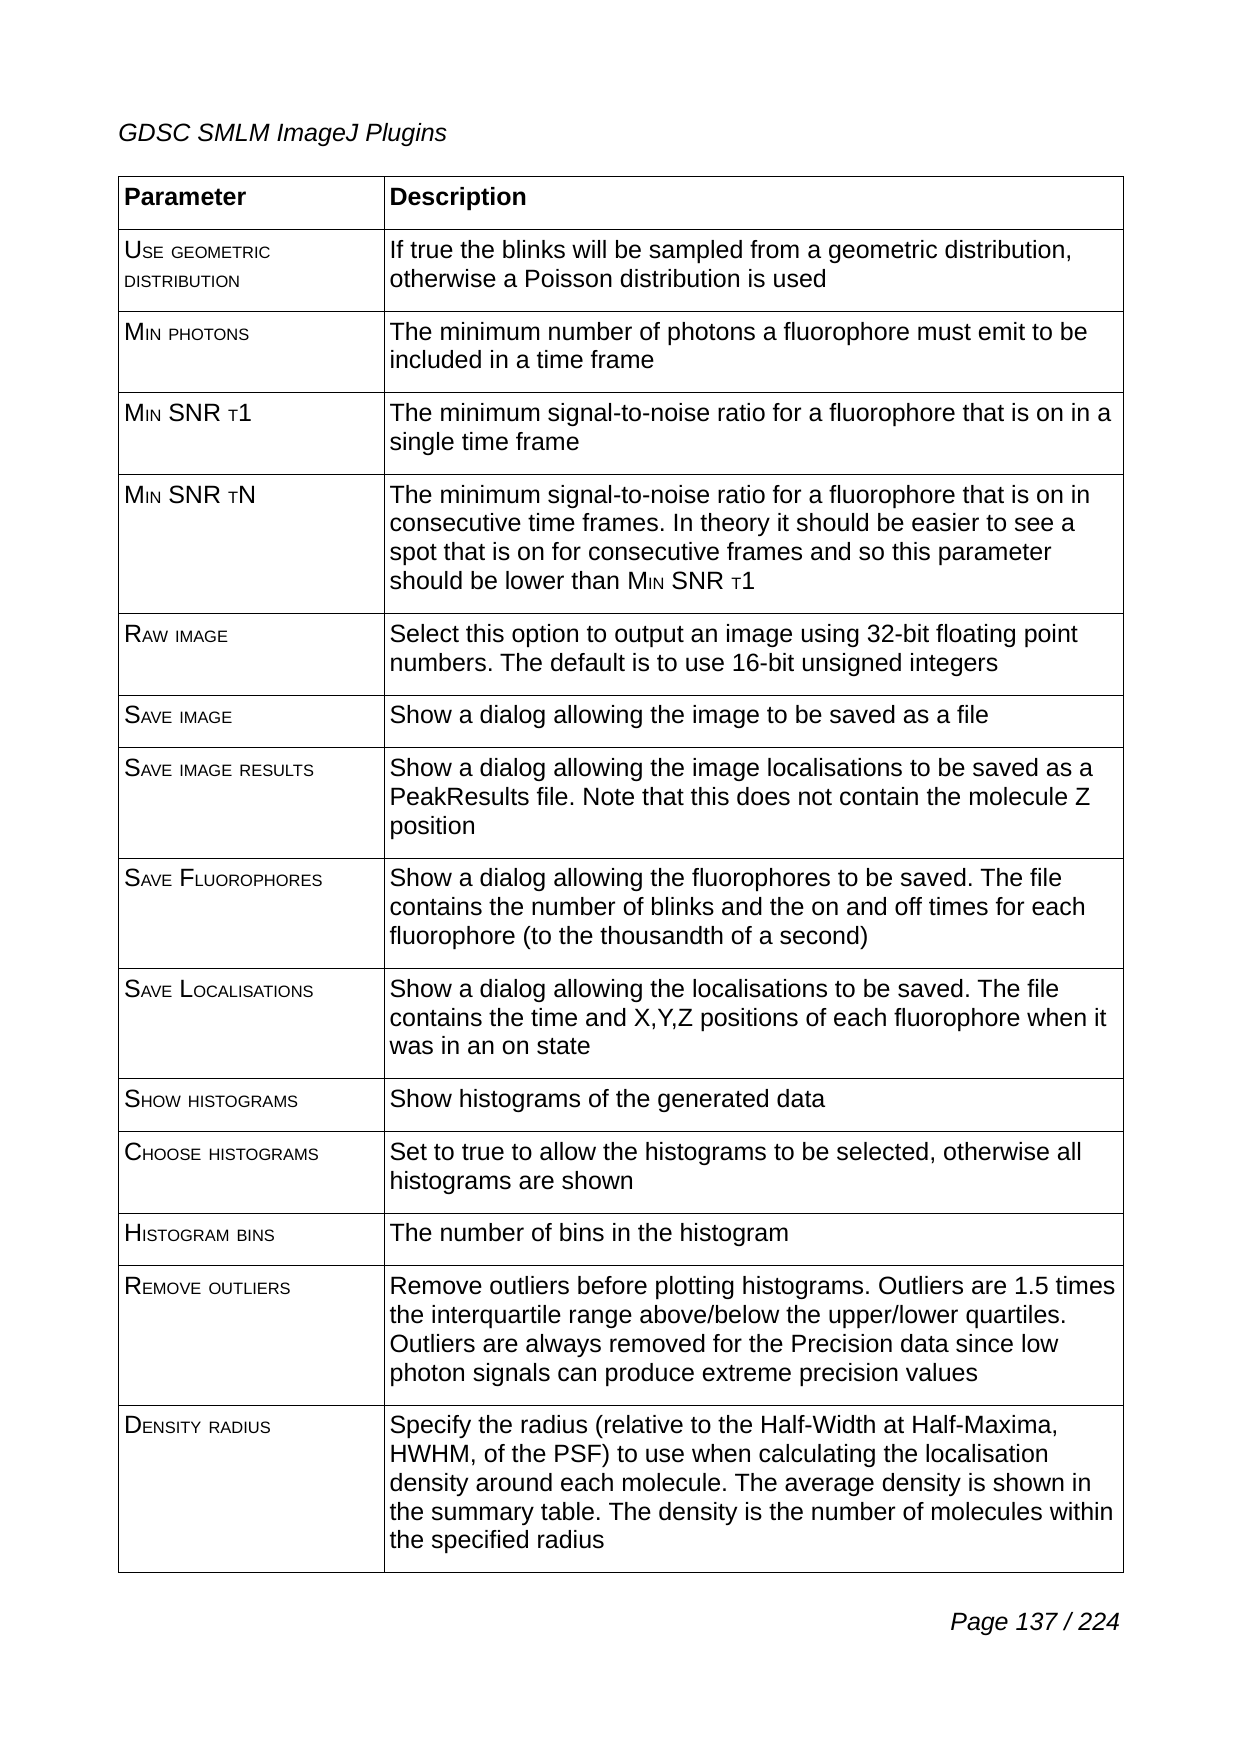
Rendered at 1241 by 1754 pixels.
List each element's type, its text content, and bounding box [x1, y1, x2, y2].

table_cell Histogram bins [119, 1214, 384, 1265]
table_cell The minimum signal-to-noise ratio for a fluorophore that is on in a single time frame [385, 393, 1123, 474]
table_cell Save Fluorophores [119, 859, 384, 968]
table_cell Show a dialog allowing the image localisations to be saved as a PeakResults file. Note that this does not contain the molecule Z position [385, 748, 1123, 858]
table_cell If true the blinks will be sampled from a geometric distribution, otherwise a Poisson distribution is used [385, 230, 1123, 311]
table_cell Save image results [119, 748, 384, 858]
table_cell Show histograms of the generated data [385, 1079, 1123, 1131]
table_cell Choose histograms [119, 1132, 384, 1213]
table_cell Show a dialog allowing the localisations to be saved. The file contains the time and X,Y,Z positions of each fluorophore when it was in an on state [385, 969, 1123, 1078]
table_cell Save image [119, 696, 384, 747]
table_cell Density radius [119, 1406, 384, 1572]
table_cell Min SNR tN [119, 475, 384, 613]
table_cell The minimum number of photons a fluorophore must emit to be included in a time frame [385, 312, 1123, 392]
table_cell The number of bins in the histogram [385, 1214, 1123, 1265]
table_cell Use geometric distribution [119, 230, 384, 311]
table_cell The minimum signal-to-noise ratio for a fluorophore that is on in consecutive time frames. In theory it should be easier to see a spot that is on for consecutive frames and so this parameter should be lower than Min SNR t1 [385, 475, 1123, 613]
table_cell Min photons [119, 312, 384, 392]
table_cell Specify the radius (relative to the Half-Width at Half-Maxima, HWHM, of the PSF) to use when calculating the localisation density around each molecule. The average density is shown in the summary table. The density is the number of molecules within the specified radius [385, 1406, 1123, 1572]
table_header Parameter [119, 177, 384, 229]
table_cell Min SNR t1 [119, 393, 384, 474]
table_cell Select this option to output an image using 32-bit floating point numbers. The default is to use 16-bit unsigned integers [385, 614, 1123, 694]
table_cell Set to true to allow the histograms to be selected, otherwise all histograms are shown [385, 1132, 1123, 1213]
table_cell Show histograms [119, 1079, 384, 1131]
table_header Description [385, 177, 1123, 229]
table_cell Remove outliers [119, 1266, 384, 1404]
table_cell Save Localisations [119, 969, 384, 1078]
table_cell Raw image [119, 614, 384, 694]
table_cell Show a dialog allowing the fluorophores to be saved. The file contains the number of blinks and the on and off times for each fluorophore (to the thousandth of a second) [385, 859, 1123, 968]
table_cell Show a dialog allowing the image to be saved as a file [385, 696, 1123, 747]
table_cell Remove outliers before plotting histograms. Outliers are 1.5 times the interquartile range above/below the upper/lower quartiles. Outliers are always removed for the Precision data since low photon signals can produce extreme precision values [385, 1266, 1123, 1404]
